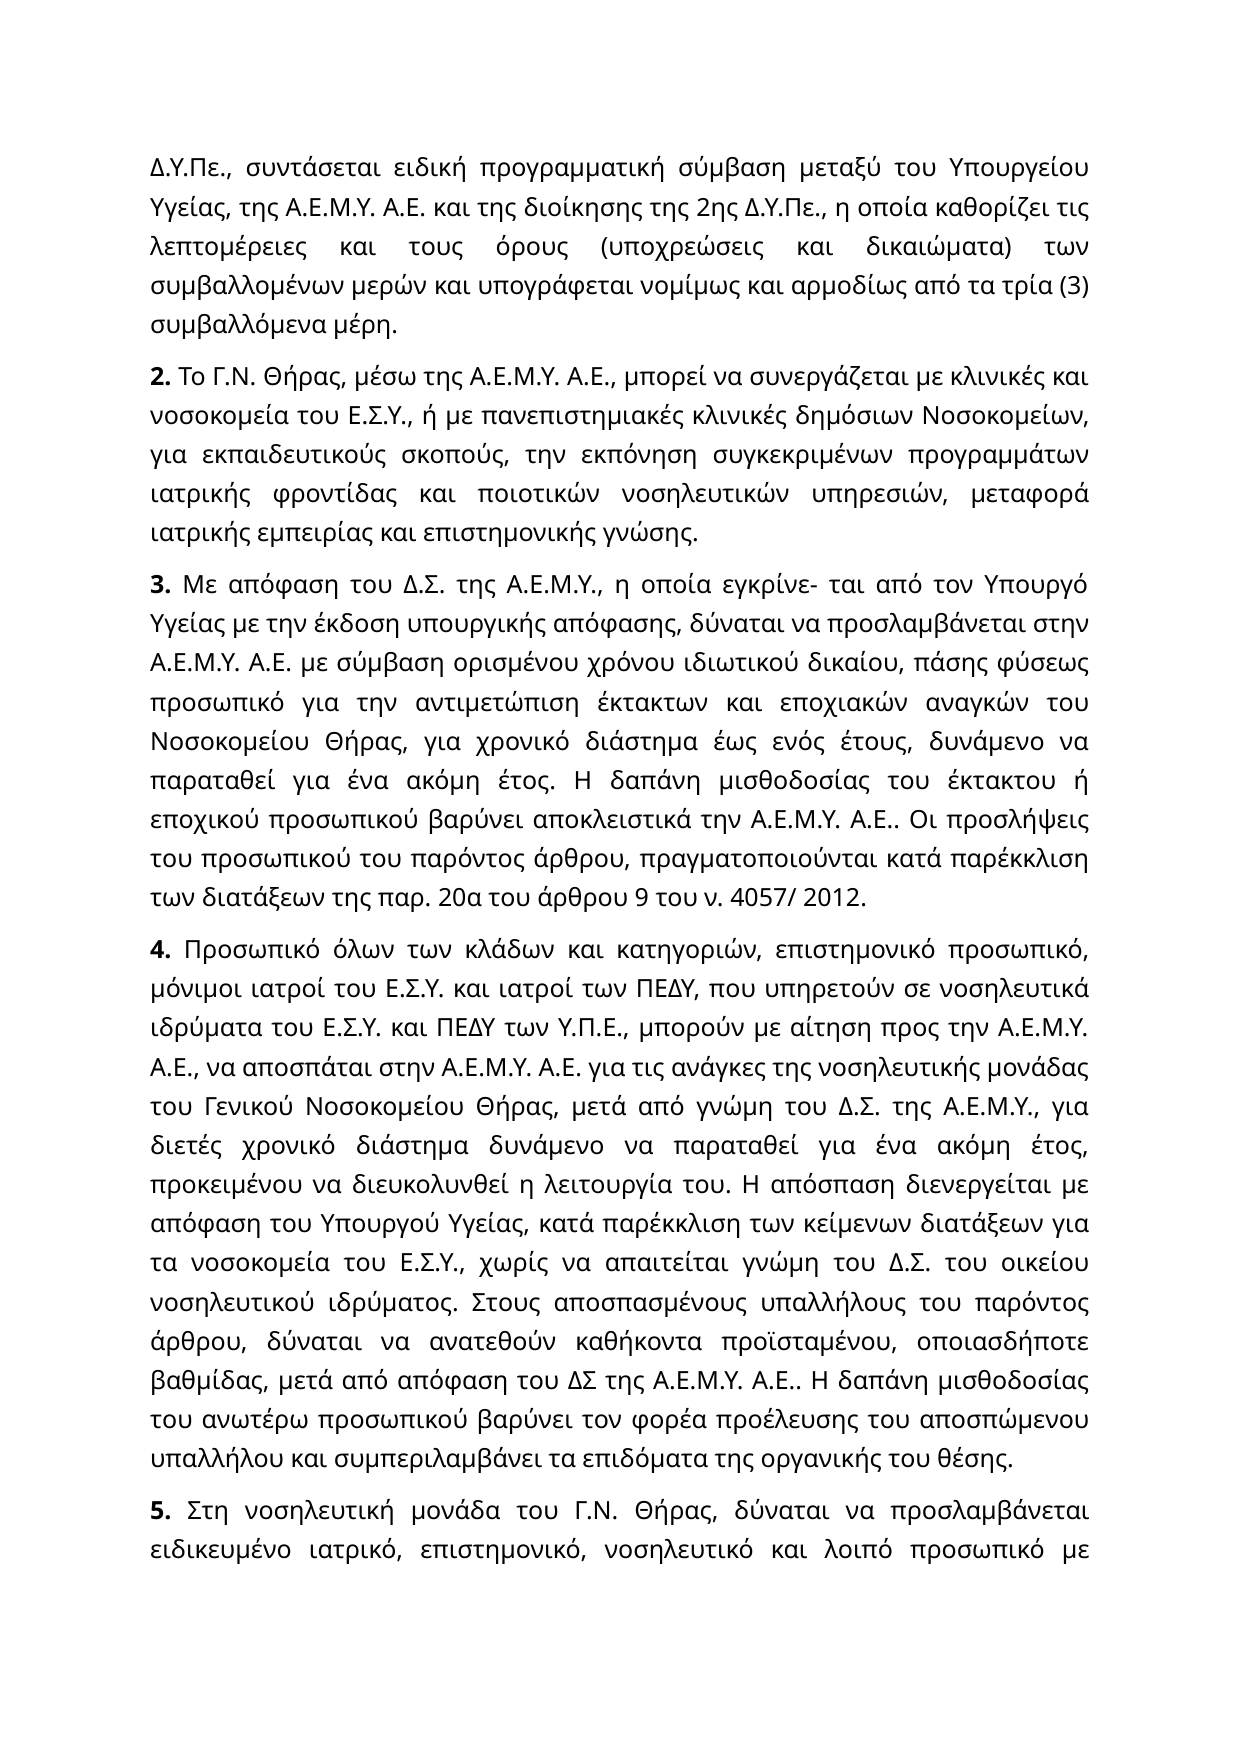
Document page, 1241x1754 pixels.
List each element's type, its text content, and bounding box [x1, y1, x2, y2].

text 5. Στη νοσηλευτική μονάδα του Γ.Ν. Θήρας, δύναται να προσλαμβάνεται ειδικευμένο ιατρικό, επιστημονικό, νοσηλευτικό και λοιπό προσωπικό με [150, 1492, 1090, 1566]
text 2. Το Γ.Ν. Θήρας, μέσω της Α.Ε.Μ.Υ. Α.Ε., μπορεί να συνεργάζεται με κλινικές και νοσοκομεία του Ε.Σ.Υ., ή με πανεπιστημιακές κλινικές δημόσιων Νοσοκομείων, για εκπαιδευτικούς σκοπούς, την εκπόνηση συγκεκριμένων προγραμμάτων ιατρικής φροντίδας και ποιοτικών νοσηλευτικών υπηρεσιών, μεταφορά ιατρικής εμπειρίας και επιστημονικής γνώσης. [150, 358, 1090, 549]
text Δ.Υ.Πε., συντάσεται ειδική προγραμματική σύμβαση μεταξύ του Υπουργείου Υγείας, της Α.Ε.Μ.Υ. Α.Ε. και της διοίκησης της 2ης Δ.Υ.Πε., η οποία καθορίζει τις λεπτομέρειες και τους όρους (υποχρεώσεις και δικαιώματα) των συμβαλλομένων μερών και υπογράφεται νομίμως και αρμοδίως από τα τρία (3) συμβαλλόμενα μέρη. [150, 150, 1090, 341]
text 4. Προσωπικό όλων των κλάδων και κατηγοριών, επιστημονικό προσωπικό, μόνιμοι ιατροί του Ε.Σ.Υ. και ιατροί των ΠΕΔΥ, που υπηρετούν σε νοσηλευτικά ιδρύματα του Ε.Σ.Υ. και ΠΕΔΥ των Υ.Π.Ε., μπορούν με αίτηση προς την Α.Ε.Μ.Υ. Α.Ε., να αποσπάται στην Α.Ε.Μ.Υ. Α.Ε. για τις ανάγκες της νοσηλευτικής μονάδας του Γενικού Νοσοκομείου Θήρας, μετά από γνώμη του Δ.Σ. της Α.Ε.Μ.Υ., για διετές χρονικό διάστημα δυνάμενο να παραταθεί για ένα ακόμη έτος, προκειμένου να διευκολυνθεί η λειτουργία του. Η απόσπαση διενεργείται με απόφαση του Υπουργού Υγείας, κατά παρέκκλιση των κείμενων διατάξεων για τα νοσοκομεία του Ε.Σ.Υ., χωρίς να απαιτείται γνώμη του Δ.Σ. του οικείου νοσηλευτικού ιδρύματος. Στους αποσπασμένους υπαλλήλους του παρόντος άρθρου, δύναται να ανατεθούν καθήκοντα προϊσταμένου, οποιασδήποτε βαθμίδας, μετά από απόφαση του ΔΣ της Α.Ε.Μ.Υ. Α.Ε.. Η δαπάνη μισθοδοσίας του ανωτέρω προσωπικού βαρύνει τον φορέα προέλευσης του αποσπώμενου υπαλλήλου και συμπεριλαμβάνει τα επιδόματα της οργανικής του θέσης. [150, 932, 1090, 1475]
text 3. Με απόφαση του Δ.Σ. της Α.Ε.Μ.Υ., η οποία εγκρίνε- ται από τον Υπουργό Υγείας με την έκδοση υπουργικής απόφασης, δύναται να προσλαμβάνεται στην Α.Ε.Μ.Υ. Α.Ε. με σύμβαση ορισμένου χρόνου ιδιωτικού δικαίου, πάσης φύσεως προσωπικό για την αντιμετώπιση έκτακτων και εποχιακών αναγκών του Νοσοκομείου Θήρας, για χρονικό διάστημα έως ενός έτους, δυνάμενο να παραταθεί για ένα ακόμη έτος. Η δαπάνη μισθοδοσίας του έκτακτου ή εποχικού προσωπικού βαρύνει αποκλειστικά την Α.Ε.Μ.Υ. Α.Ε.. Οι προσλήψεις του προσωπικού του παρόντος άρθρου, πραγματοποιούνται κατά παρέκκλιση των διατάξεων της παρ. 20α του άρθρου 9 του ν. 4057/ 2012. [150, 567, 1090, 914]
